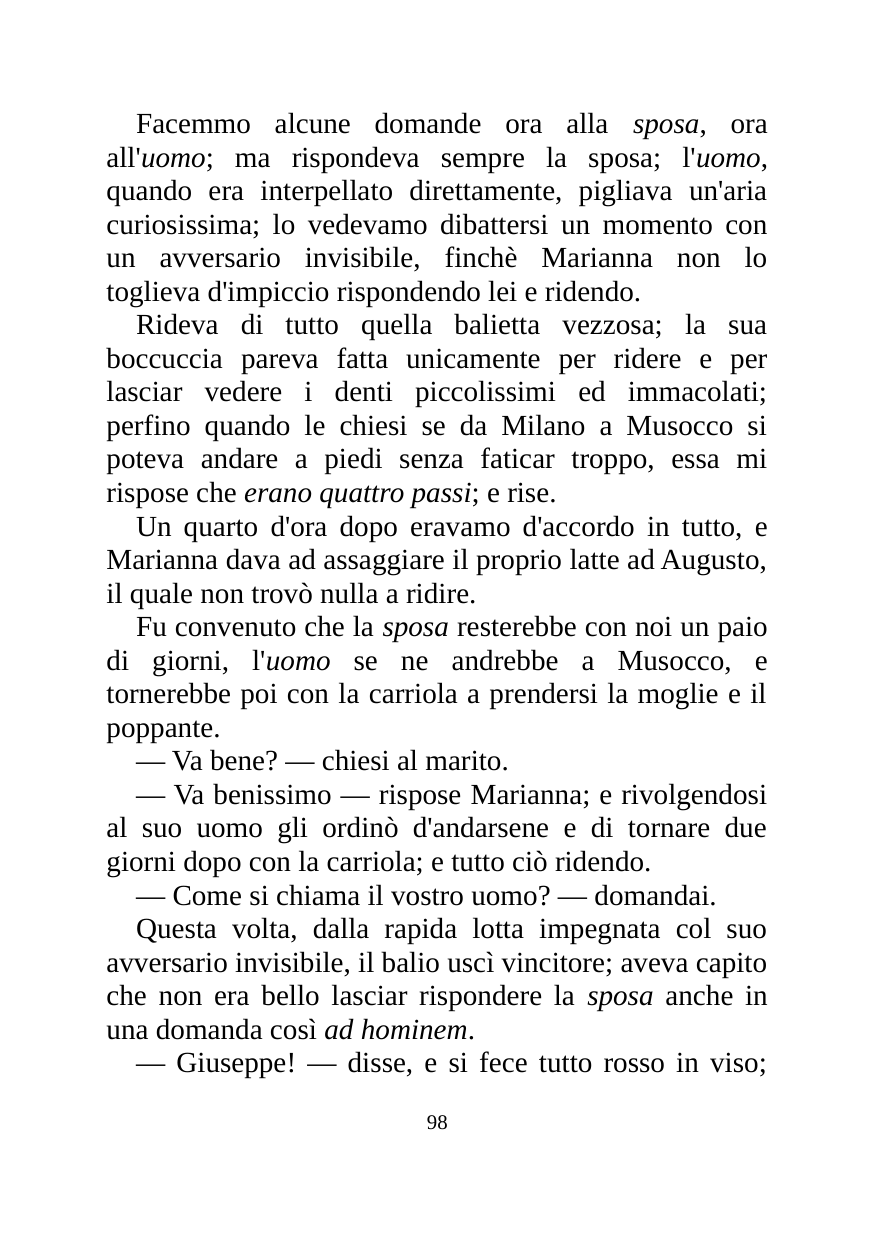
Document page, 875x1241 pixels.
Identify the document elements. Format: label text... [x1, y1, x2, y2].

text — Va benissimo — rispose Marianna; e rivolgendosi al suo uomo gli ordinò d'andarsene e di tornare due giorni dopo con la carriola; e tutto ciò ridendo. [106, 777, 768, 878]
text Facemmo alcune domande ora alla sposa, ora all'uomo; ma rispondeva sempre la sposa; l'uomo, quando era interpellato direttamente, pigliava un'aria curiosissima; lo vedevamo dibattersi un momento con un avversario invisibile, finchè Marianna non lo toglieva d'impiccio rispondendo lei e ridendo. [106, 106, 768, 307]
text — Va bene? — chiesi al marito. [106, 743, 768, 777]
text Un quarto d'ora dopo eravamo d'accordo in tutto, e Marianna dava ad assaggiare il proprio latte ad Augusto, il quale non trovò nulla a ridire. [106, 509, 768, 609]
text Rideva di tutto quella balietta vezzosa; la sua boccuccia pareva fatta unicamente per ridere e per lasciar vedere i denti piccolissimi ed immacolati; perfino quando le chiesi se da Milano a Musocco si poteva andare a piedi senza faticar troppo, essa mi rispose che erano quattro passi; e rise. [106, 307, 768, 509]
text — Come si chiama il vostro uomo? — domandai. [106, 878, 768, 911]
text — Giuseppe! — disse, e si fece tutto rosso in viso; [106, 1045, 768, 1079]
text Questa volta, dalla rapida lotta impegnata col suo avversario invisibile, il balio uscì vincitore; aveva capito che non era bello lasciar rispondere la sposa anche in una domanda così ad hominem. [106, 911, 768, 1045]
text Fu convenuto che la sposa resterebbe con noi un paio di giorni, l'uomo se ne andrebbe a Musocco, e tornerebbe poi con la carriola a prendersi la moglie e il poppante. [106, 609, 768, 743]
